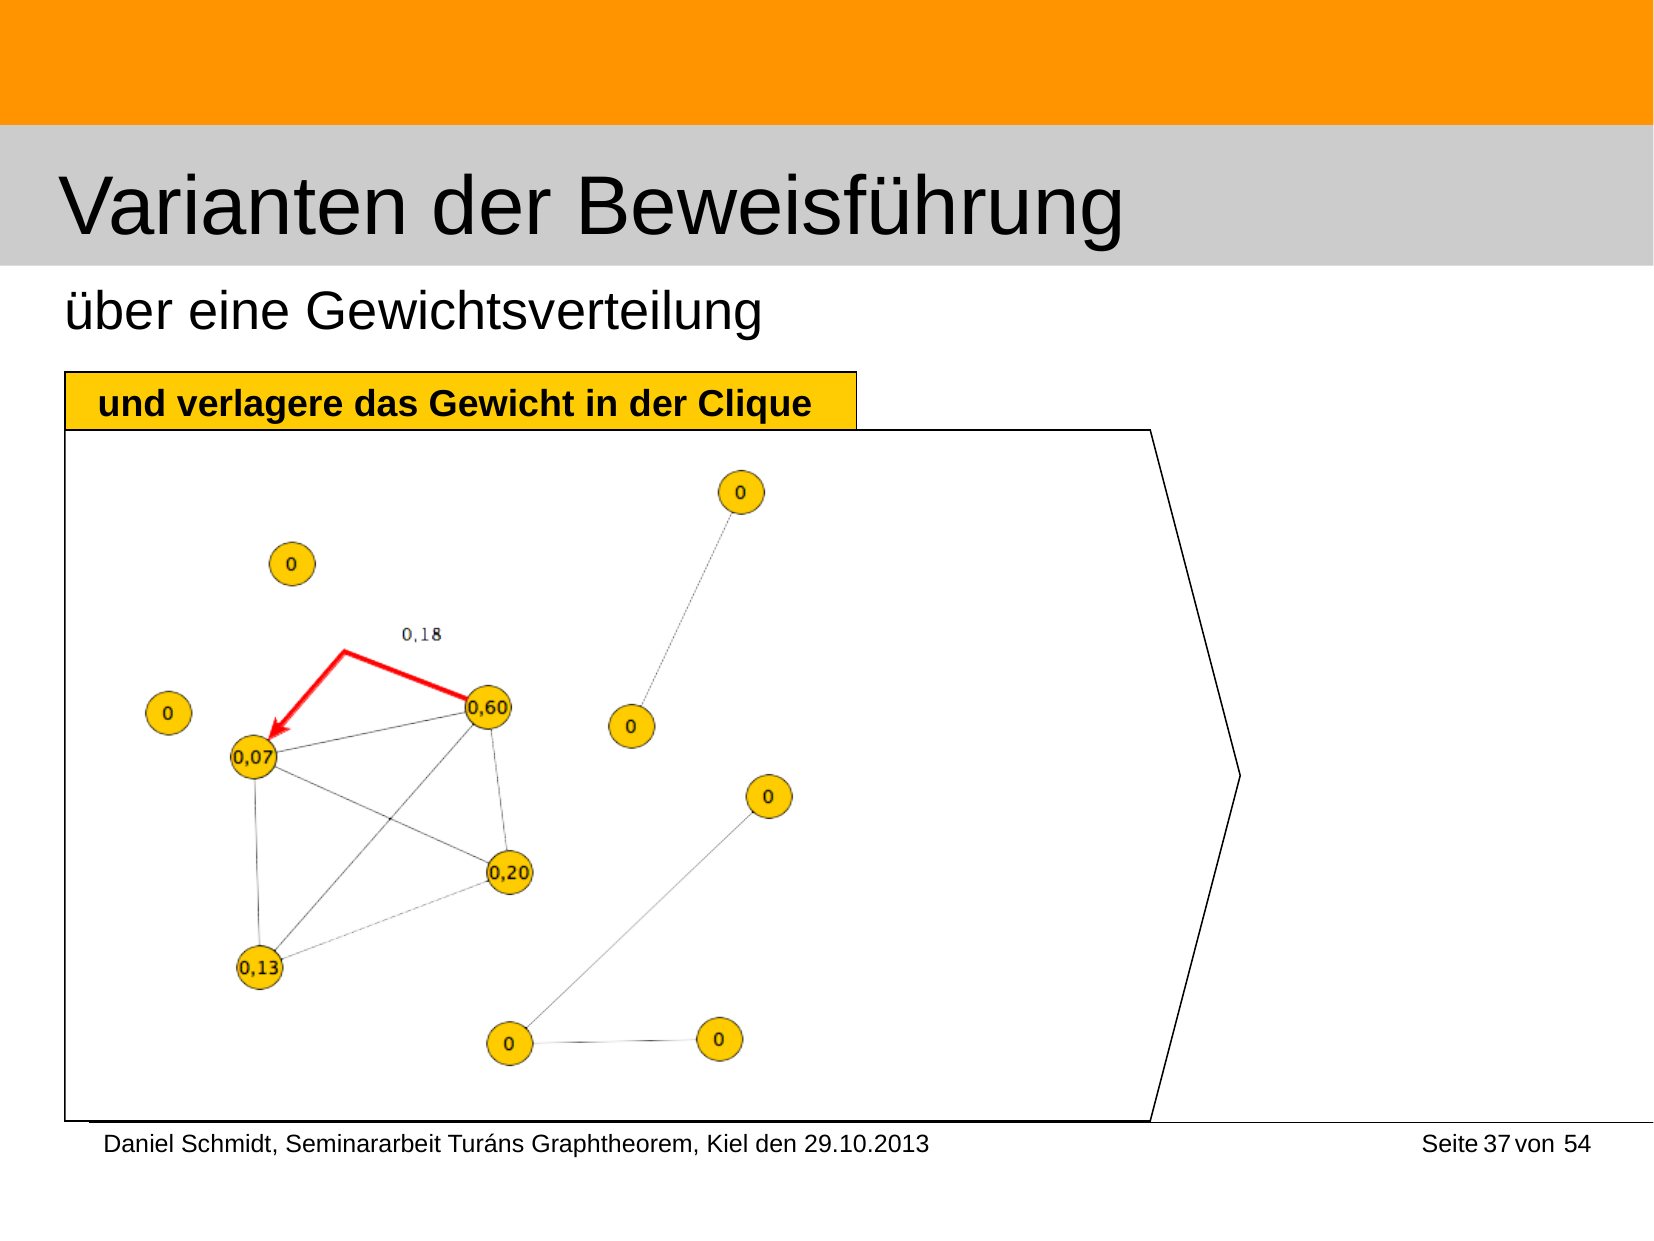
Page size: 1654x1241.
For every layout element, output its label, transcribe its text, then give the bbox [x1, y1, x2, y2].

text_box und verlagere das Gewicht in der Clique [64, 372, 857, 430]
text_box [1468, 1122, 1549, 1165]
text_box Seite [1406, 1122, 1468, 1165]
picture [122, 448, 815, 1087]
text_box [64, 429, 1241, 1121]
title Varianten der Beweisführung [50, 143, 1359, 260]
text_box 54 [1549, 1121, 1654, 1193]
title über eine Gewichtsverteilung [56, 238, 1365, 349]
